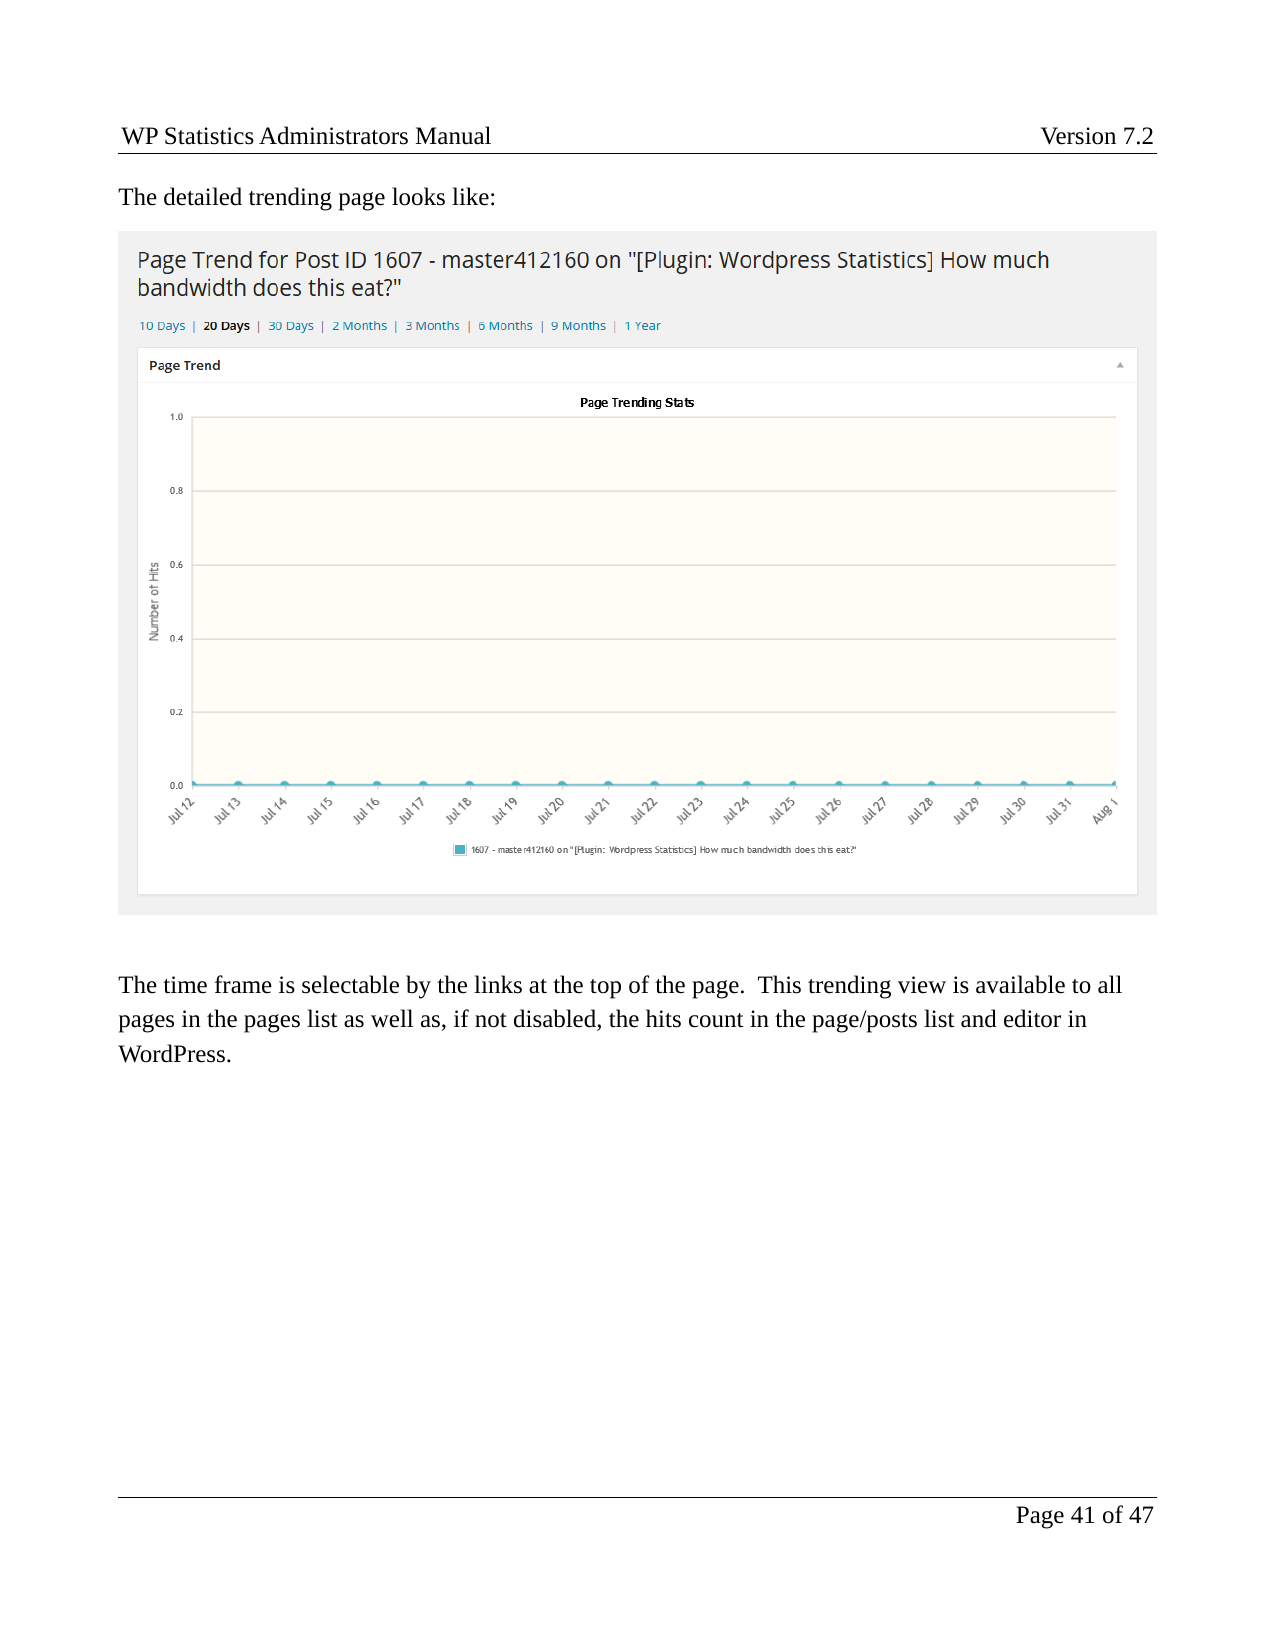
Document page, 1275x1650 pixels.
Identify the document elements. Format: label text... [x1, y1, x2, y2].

text The time frame is selectable by the links at the top of the page. This trending view is available to all pages in the pages list as well as, if not disabled, the hits count in the page/posts list and editor in WordPress. [118, 970, 1157, 1067]
text The detailed trending page looks like: [118, 182, 1157, 211]
picture [118, 231, 1157, 915]
